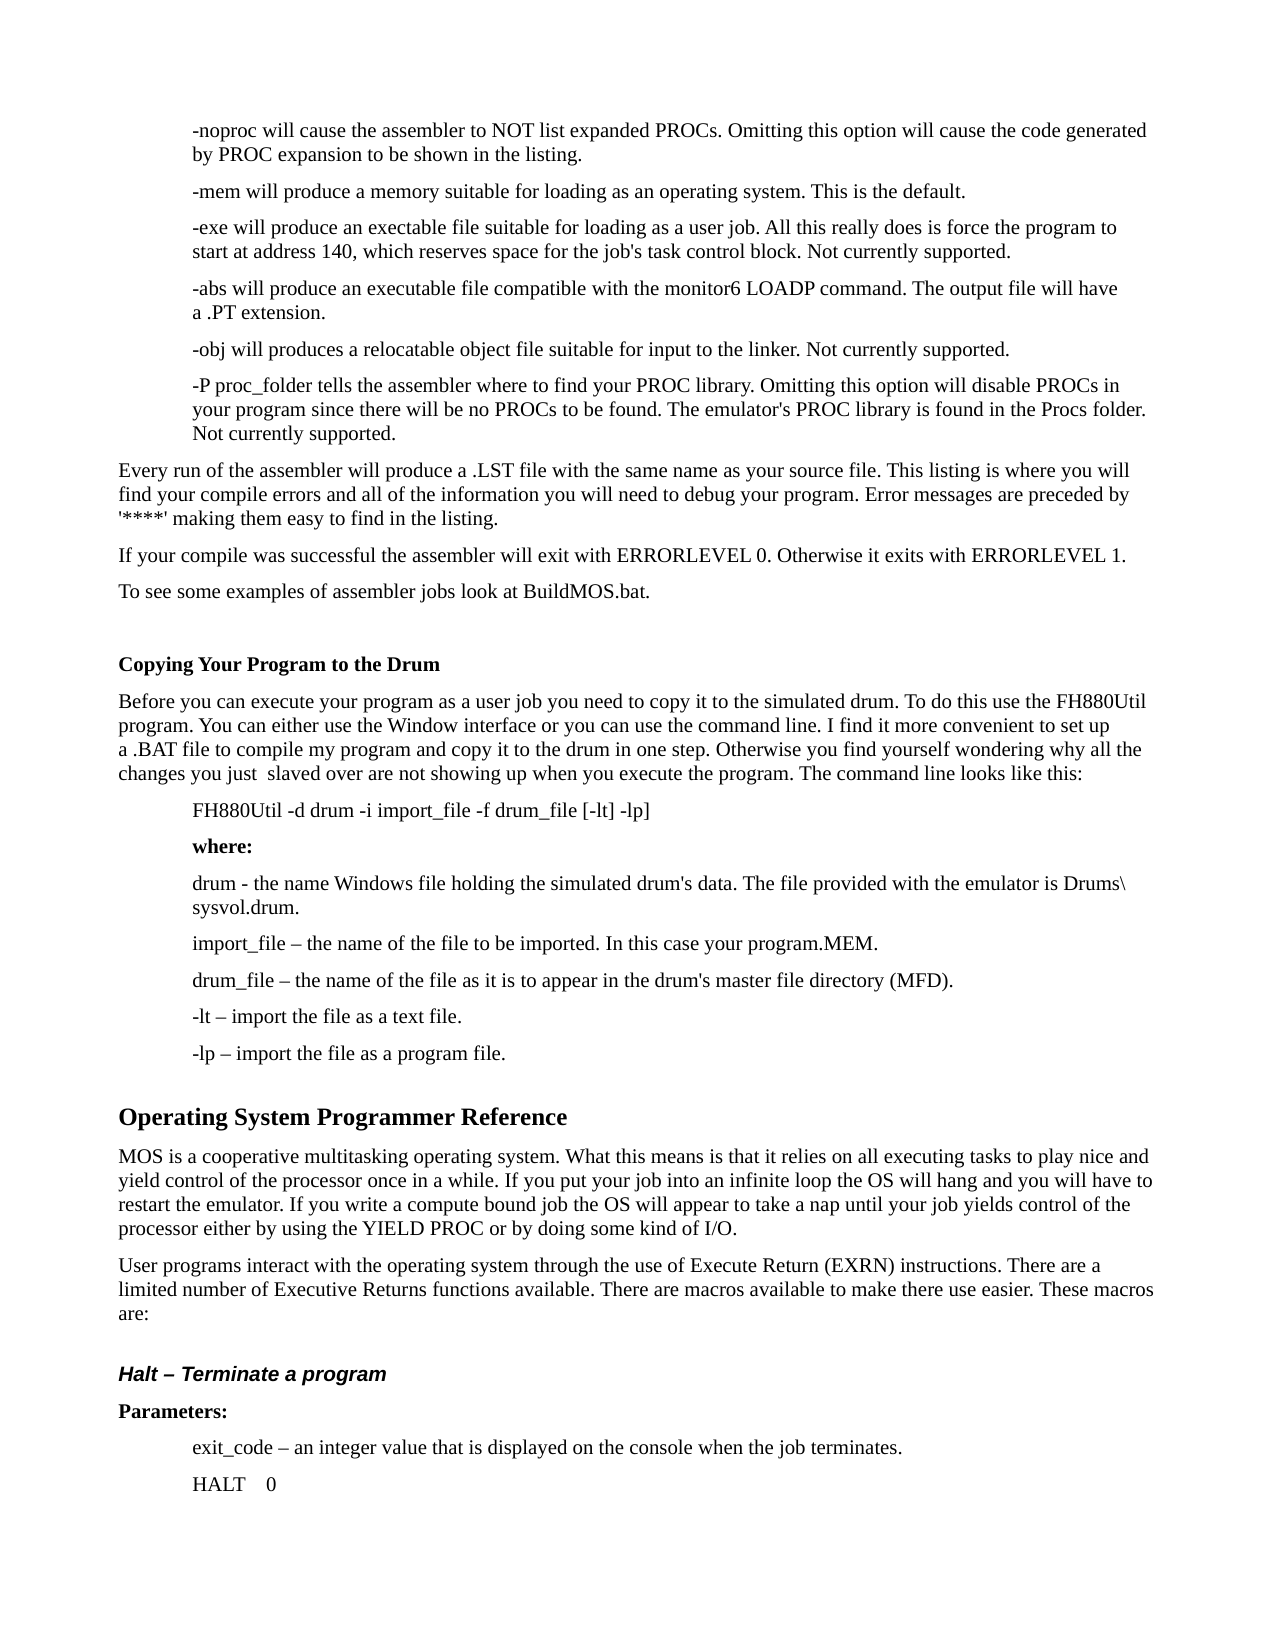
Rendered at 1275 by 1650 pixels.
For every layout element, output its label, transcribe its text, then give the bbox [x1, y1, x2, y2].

text -obj will produces a relocatable object file suitable for input to the linker. Not currently supported. [192, 337, 1157, 361]
text User programs interact with the operating system through the use of Execute Return (EXRN) instructions. There are a limited number of Executive Returns functions available. There are macros available to make there use easier. These macros are: [118, 1252, 1157, 1325]
text Copying Your Program to the Drum [118, 652, 1157, 676]
text To see some examples of assembler jobs look at BuildMOS.bat. [118, 579, 1157, 603]
text where: [192, 834, 1157, 858]
text Every run of the assembler will produce a .LST file with the same name as your source file. This listing is where you will find your compile errors and all of the information you will need to debug your program. Error messages are preceded by '****' making them easy to find in the listing. [118, 458, 1157, 530]
text -lt – import the file as a text file. [192, 1004, 1157, 1028]
text drum_file – the name of the file as it is to appear in the drum's master file directory (MFD). [192, 968, 1157, 992]
text FH880Util -d drum -i import_file -f drum_file [-lt] -lp] [192, 797, 1157, 822]
text -exe will produce an exectable file suitable for loading as a user job. All this really does is force the program to start at address 140, which reserves space for the job's task control block. Not currently supported. [192, 215, 1157, 263]
text exit_code – an integer value that is displayed on the console when the job terminates. [118, 1435, 1157, 1459]
text -noproc will cause the assembler to NOT list expanded PROCs. Omitting this option will cause the code generated by PROC expansion to be shown in the listing. [192, 118, 1157, 166]
text -mem will produce a memory suitable for loading as an operating system. This is the default. [192, 179, 1157, 203]
text HALT 0 [118, 1472, 1157, 1496]
text Parameters: [118, 1399, 1157, 1423]
subtitle Halt – Terminate a program [118, 1362, 1157, 1386]
text -abs will produce an executable file compatible with the monitor6 LOADP command. The output file will have a .PT extension. [192, 276, 1157, 324]
text -lp – import the file as a program file. [192, 1041, 1157, 1065]
text MOS is a cooperative multitasking operating system. What this means is that it relies on all executing tasks to play nice and yield control of the processor once in a while. If you put your job into an infinite loop the OS will hang and you will have to restart the emulator. If you write a compute bound job the OS will appear to take a nap until your job yields control of the processor either by using the YIELD PROC or by doing some kind of I/O. [118, 1144, 1157, 1240]
text import_file – the name of the file to be imported. In this case your program.MEM. [192, 931, 1157, 955]
text -P proc_folder tells the assembler where to find your PROC library. Omitting this option will disable PROCs in your program since there will be no PROCs to be found. The emulator's PROC library is found in the Procs folder. Not currently supported. [192, 373, 1157, 445]
text Before you can execute your program as a user job you need to copy it to the simulated drum. To do this use the FH880Util program. You can either use the Window interface or you can use the command line. I find it more convenient to set up a .BAT file to compile my program and copy it to the drum in one step. Otherwise you find yourself wondering why all the changes you just slaved over are not showing up when you execute the program. The command line looks like this: [118, 689, 1157, 785]
text If your compile was successful the assembler will exit with ERRORLEVEL 0. Otherwise it exits with ERRORLEVEL 1. [118, 542, 1157, 567]
text drum - the name Windows file holding the simulated drum's data. The file provided with the emulator is Drums\sysvol.drum. [192, 871, 1157, 919]
subtitle Operating System Programmer Reference [118, 1102, 1157, 1131]
